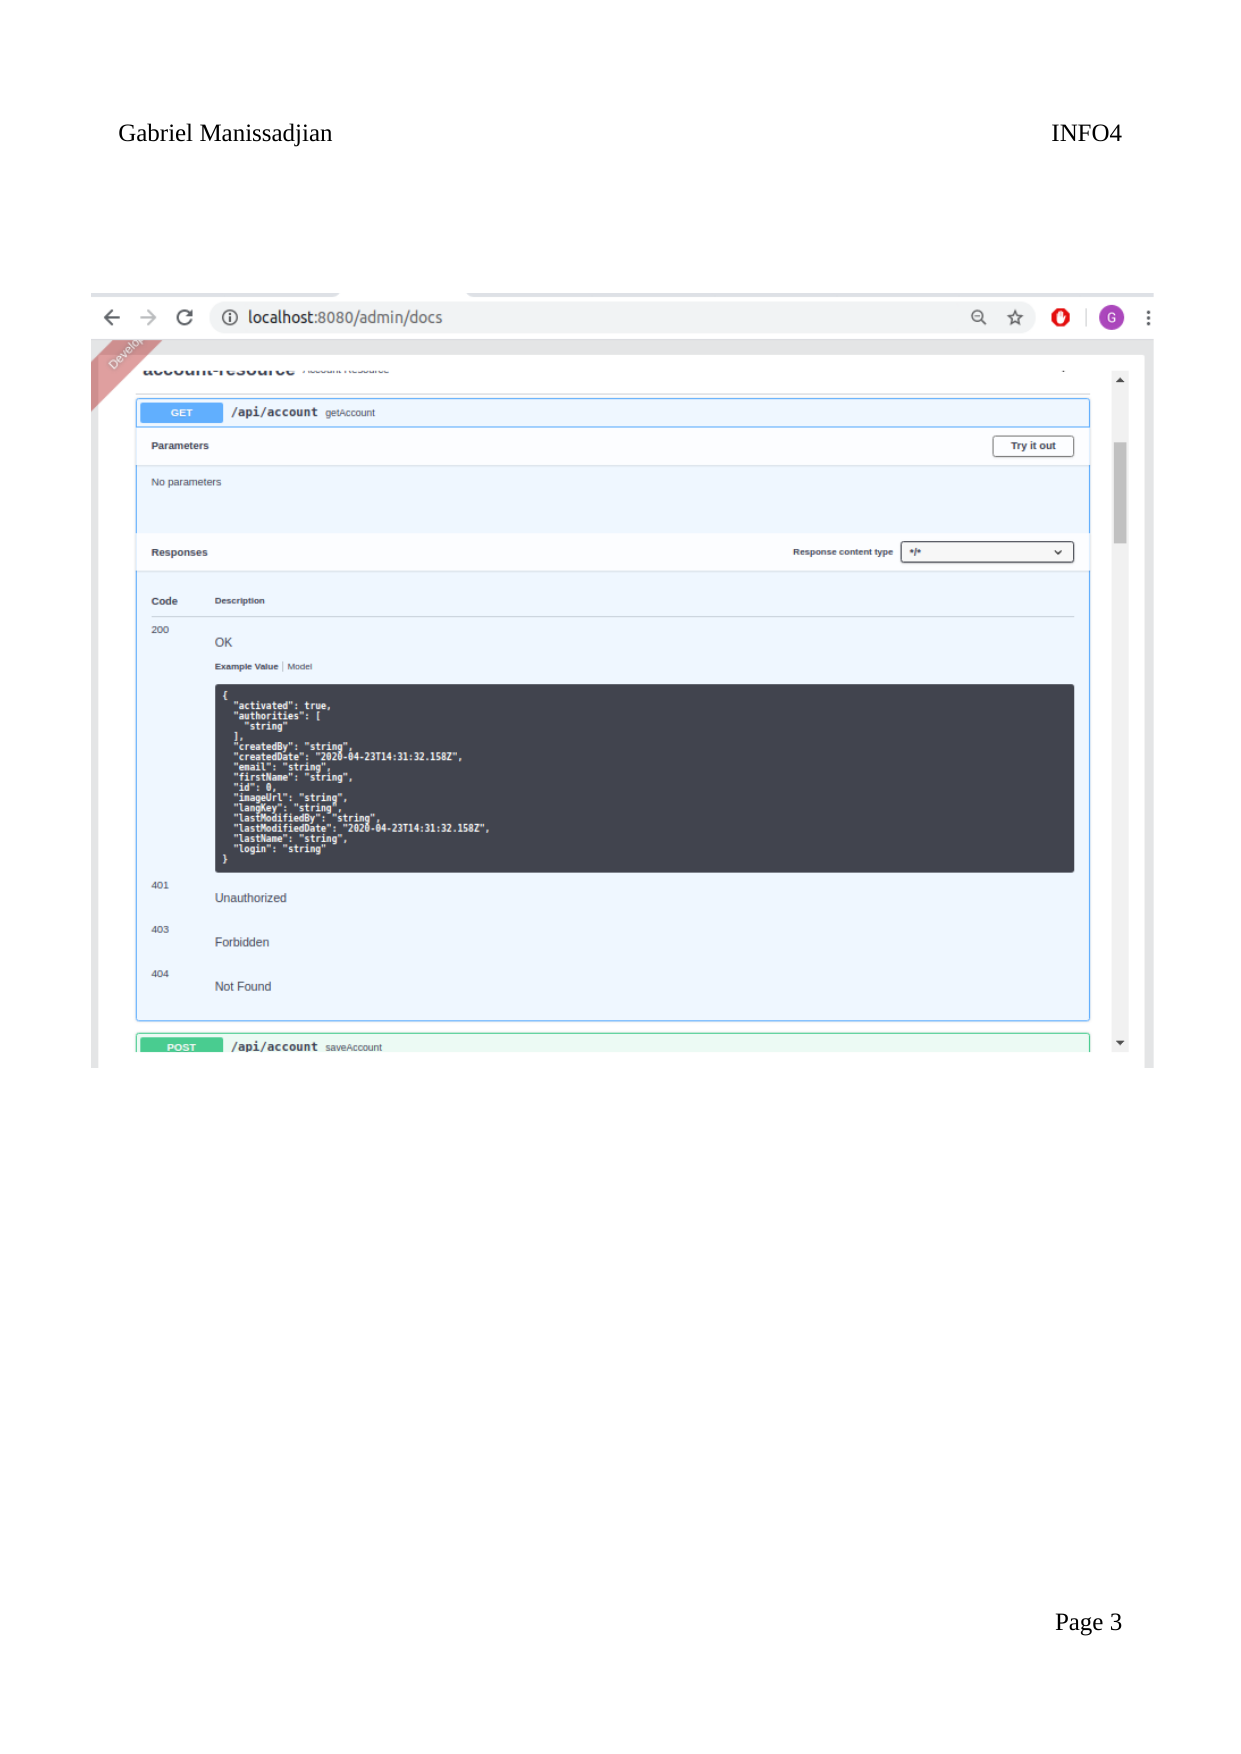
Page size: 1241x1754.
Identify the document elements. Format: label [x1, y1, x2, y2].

picture [91, 293, 1154, 1061]
